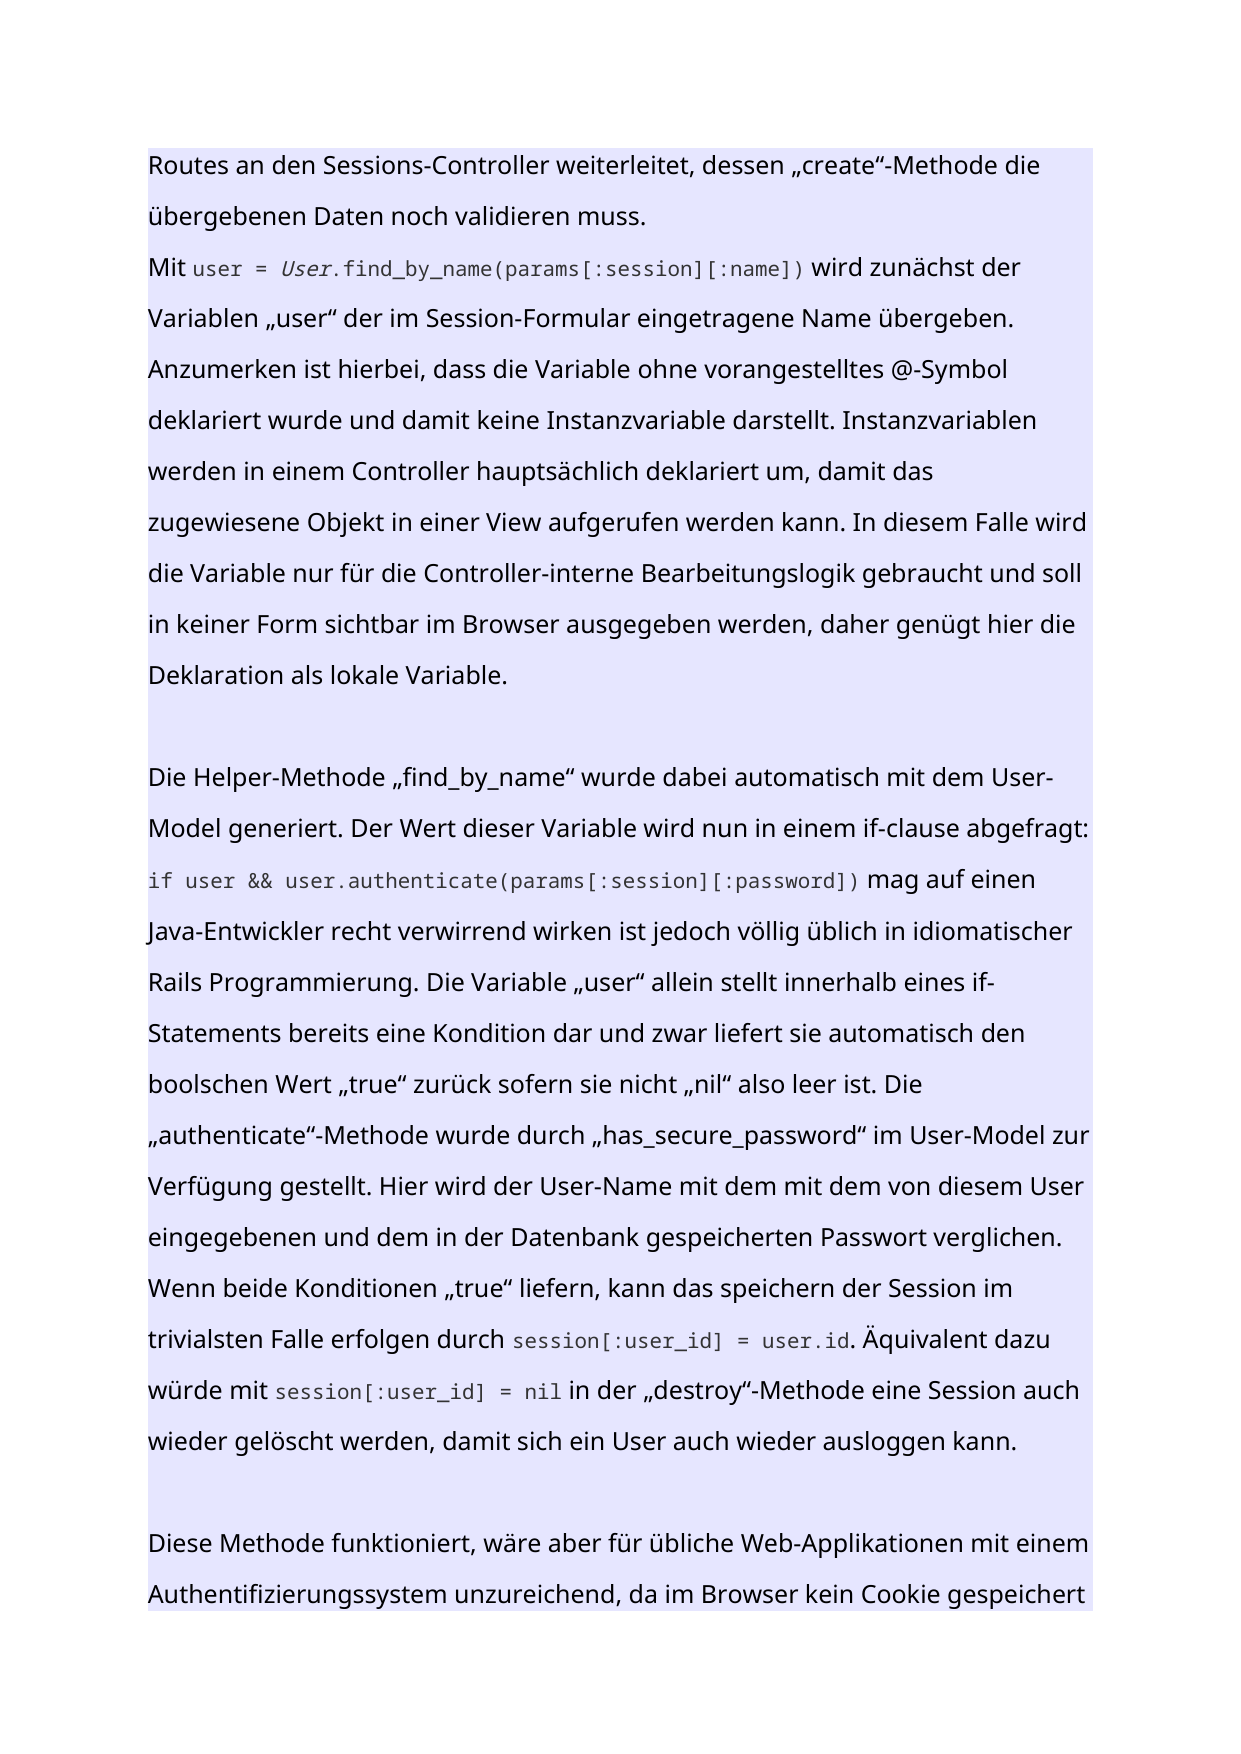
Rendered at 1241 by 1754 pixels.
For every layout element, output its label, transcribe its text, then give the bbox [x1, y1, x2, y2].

text if user && user.authenticate(params[:session][:password]) mag auf einen Java-Entwickler recht verwirrend wirken ist jedoch völlig üblich in idiomatischer Rails Programmierung. Die Variable „user“ allein stellt innerhalb eines if-Statements bereits eine Kondition dar und zwar liefert sie automatisch den boolschen Wert „true“ zurück sofern sie nicht „nil“ also leer ist. Die „authenticate“-Methode wurde durch „has_secure_password“ im User-Model zur Verfügung gestellt. Hier wird der User-Name mit dem mit dem von diesem User eingegebenen und dem in der Datenbank gespeicherten Passwort verglichen. [148, 862, 1093, 1253]
text Routes an den Sessions-Controller weiterleitet, dessen „create“-Methode die übergebenen Daten noch validieren muss. [148, 148, 1093, 233]
text Mit user = User.find_by_name(params[:session][:name]) wird zunächst der Variablen „user“ der im Session-Formular eingetragene Name übergeben. Anzumerken ist hierbei, dass die Variable ohne vorangestelltes @-Symbol deklariert wurde und damit keine Instanzvariable darstellt. Instanzvariablen werden in einem Controller hauptsächlich deklariert um, damit das zugewiesene Objekt in einer View aufgerufen werden kann. In diesem Falle wird die Variable nur für die Controller-interne Bearbeitungslogik gebraucht und soll in keiner Form sichtbar im Browser ausgegeben werden, daher genügt hier die Deklaration als lokale Variable. [148, 250, 1093, 692]
text Die Helper-Methode „find_by_name“ wurde dabei automatisch mit dem User-Model generiert. Der Wert dieser Variable wird nun in einem if-clause abgefragt: [148, 760, 1093, 845]
text Diese Methode funktioniert, wäre aber für übliche Web-Applikationen mit einem Authentifizierungssystem unzureichend, da im Browser kein Cookie gespeichert [148, 1526, 1093, 1611]
text Wenn beide Konditionen „true“ liefern, kann das speichern der Session im trivialsten Falle erfolgen durch session[:user_id] = user.id. Äquivalent dazu würde mit session[:user_id] = nil in der „destroy“-Methode eine Session auch wieder gelöscht werden, damit sich ein User auch wieder ausloggen kann. [148, 1271, 1093, 1458]
